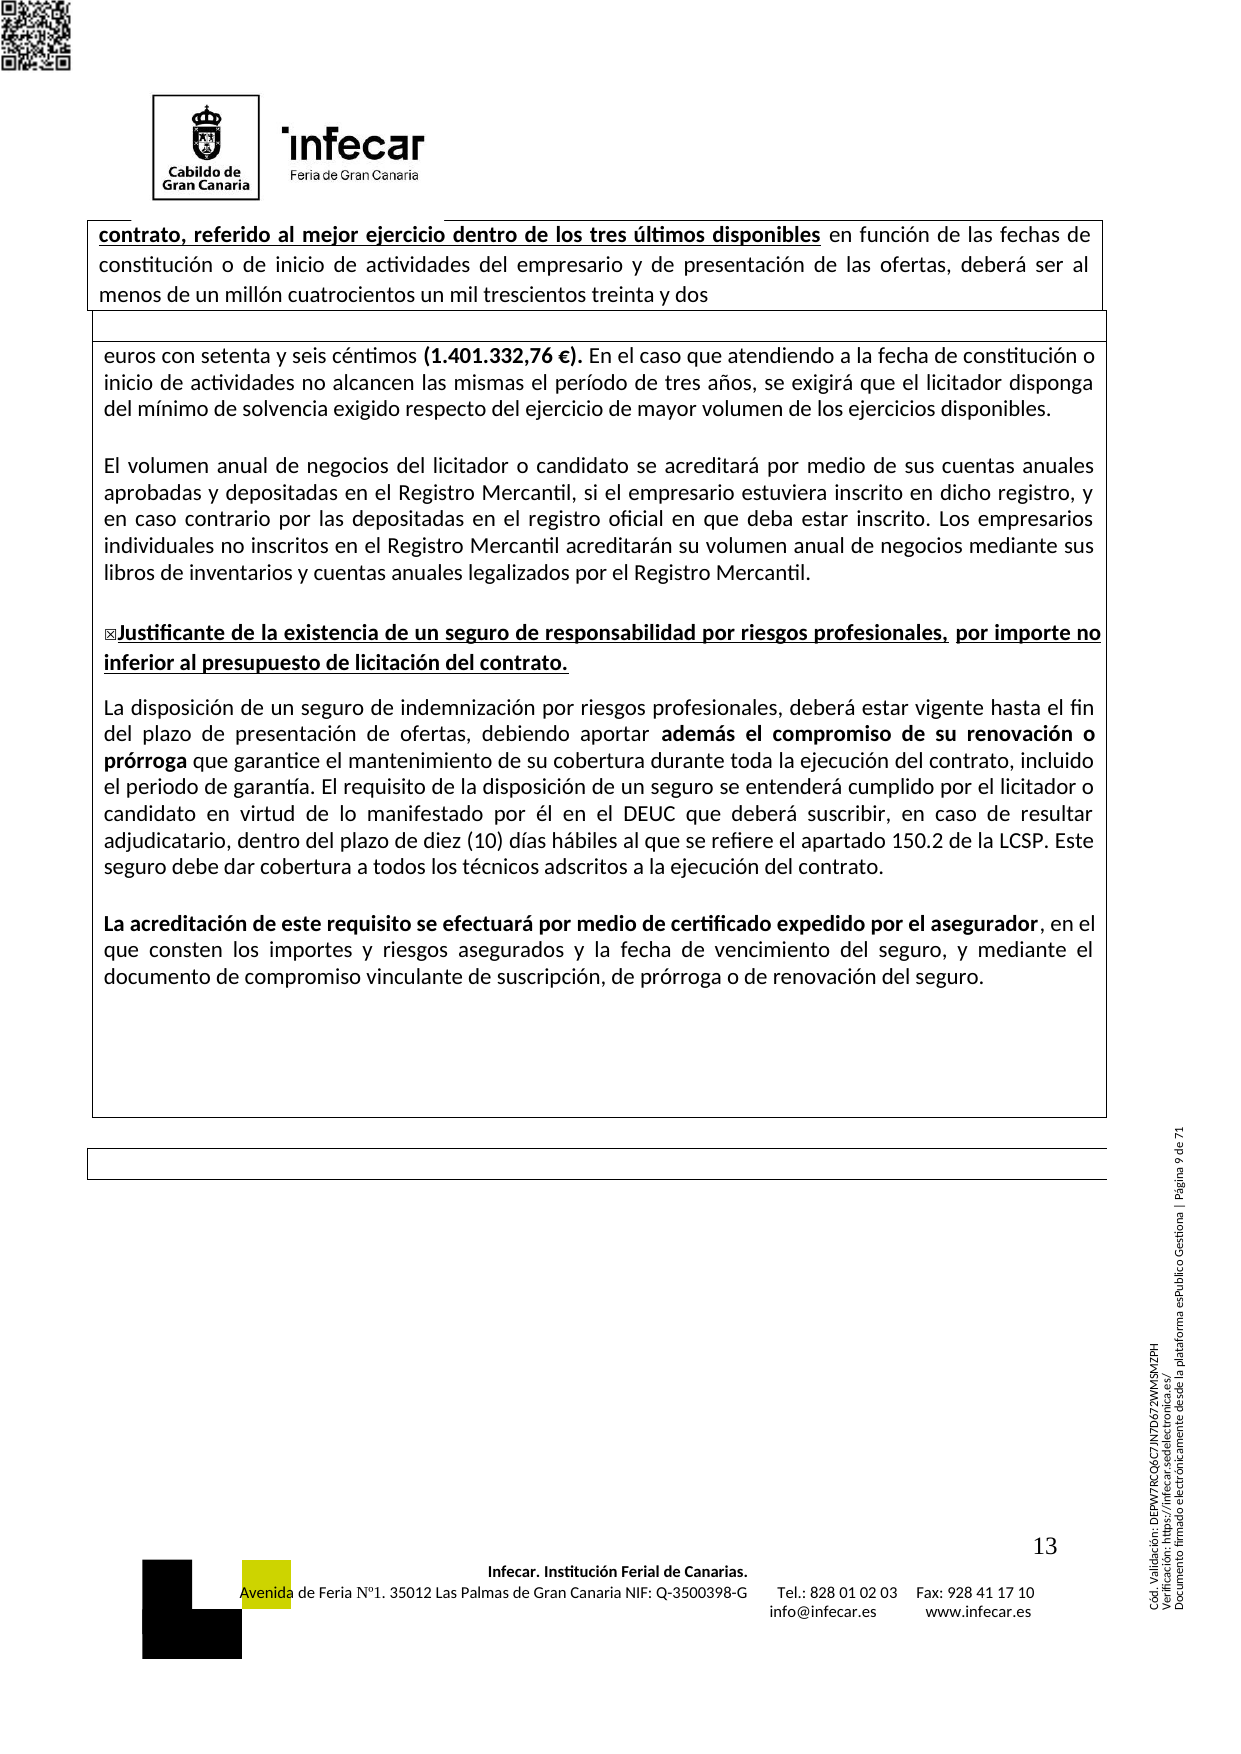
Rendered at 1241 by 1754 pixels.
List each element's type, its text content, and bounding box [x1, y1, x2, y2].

table_cell [1103, 220, 1107, 310]
table_header G. SOLVENCIA TÉCNICA Y PROFESIONAL [88, 1149, 1107, 1179]
table_cell F. SOLVENCIA ECONÓMICA O FINANCIERA [93, 311, 1106, 341]
table_cell [88, 311, 92, 341]
table_cell [88, 341, 92, 1117]
table_cell euros con setenta y seis céntimos (1.401.332,76 €). En el caso que atendiendo a la fecha de constitución o inicio de actividades no alcancen las mismas el período de tres años, se exigirá que el licitador disponga del mínimo de solvencia exigido respecto del ejercicio de mayor volumen de los ejercicios disponibles. El volumen anual de negocios del licitador o candidato se acreditará por medio de sus cuentas anuales aprobadas y depositadas en el Registro Mercantil, si el empresario estuviera inscrito en dicho registro, y en caso contrario por las depositadas en el registro oficial en que deba estar inscrito. Los empresarios individuales no inscritos en el Registro Mercantil acreditarán su volumen anual de negocios mediante sus libros de inventarios y cuentas anuales legalizados por el Registro Mercantil. ☒Justificante de la existencia de un seguro de responsabilidad por riesgos profesionales, por importe no inferior al presupuesto de licitación del contrato. La disposición de un seguro de indemnización por riesgos profesionales, deberá estar vigente hasta el fin del plazo de presentación de ofertas, debiendo aportar además el compromiso de su renovación o prórroga que garantice el mantenimiento de su cobertura durante toda la ejecución del contrato, incluido el periodo de garantía. El requisito de la disposición de un seguro se entenderá cumplido por el licitador o candidato en virtud de lo manifestado por él en el DEUC que deberá suscribir, en caso de resultar adjudicatario, dentro del plazo de diez (10) días hábiles al que se refiere el apartado 150.2 de la LCSP. Este seguro debe dar cobertura a todos los técnicos adscritos a la ejecución del contrato. La acreditación de este requisito se efectuará por medio de certificado expedido por el asegurador, en el que consten los importes y riesgos asegurados y la fecha de vencimiento del seguro, y mediante el documento de compromiso vinculante de suscripción, de prórroga o de renovación del seguro. [93, 342, 1106, 1117]
table_cell contrato, referido al mejor ejercicio dentro de los tres últimos disponibles en función de las fechas de constitución o de inicio de actividades del empresario y de presentación de las ofertas, deberá ser al menos de un millón cuatrocientos un mil trescientos treinta y dos [88, 221, 1102, 310]
